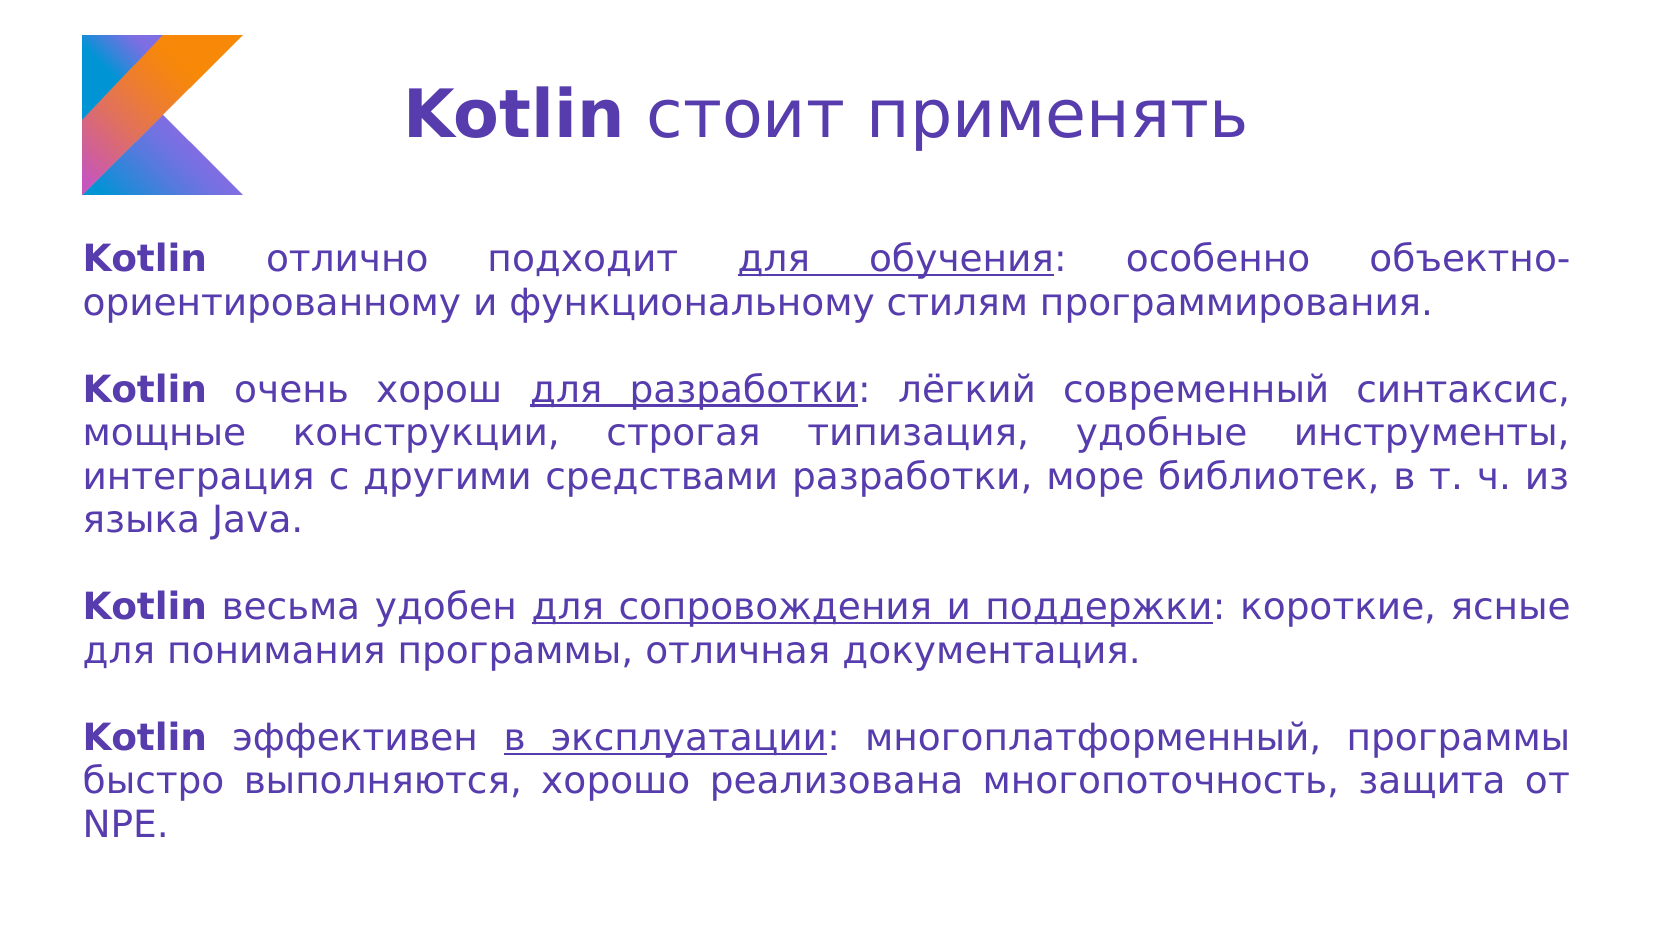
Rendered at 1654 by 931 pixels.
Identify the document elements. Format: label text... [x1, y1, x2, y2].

picture [82, 35, 243, 195]
subtitle Kotlin отлично подходит для обучения: особенно объектно-ориентированному и функциональному стилям программирования. Kotlin очень хорош для разработки: лёгкий современный синтаксис, мощные конструкции, строгая типизация, удобные инструменты, интеграция с другими средствами разработки, море библиотек, в т. ч. из языка Java. Kotlin весьма удобен для сопровождения и поддержки: короткие, ясные для понимания программы, отличная документация. Kotlin эффективен в эксплуатации: многоплатформенный, программы быстро выполняются, хорошо реализована многопоточность, защита от NPE. [82, 236, 1571, 847]
title Kotlin стоит применять [243, 37, 1571, 193]
